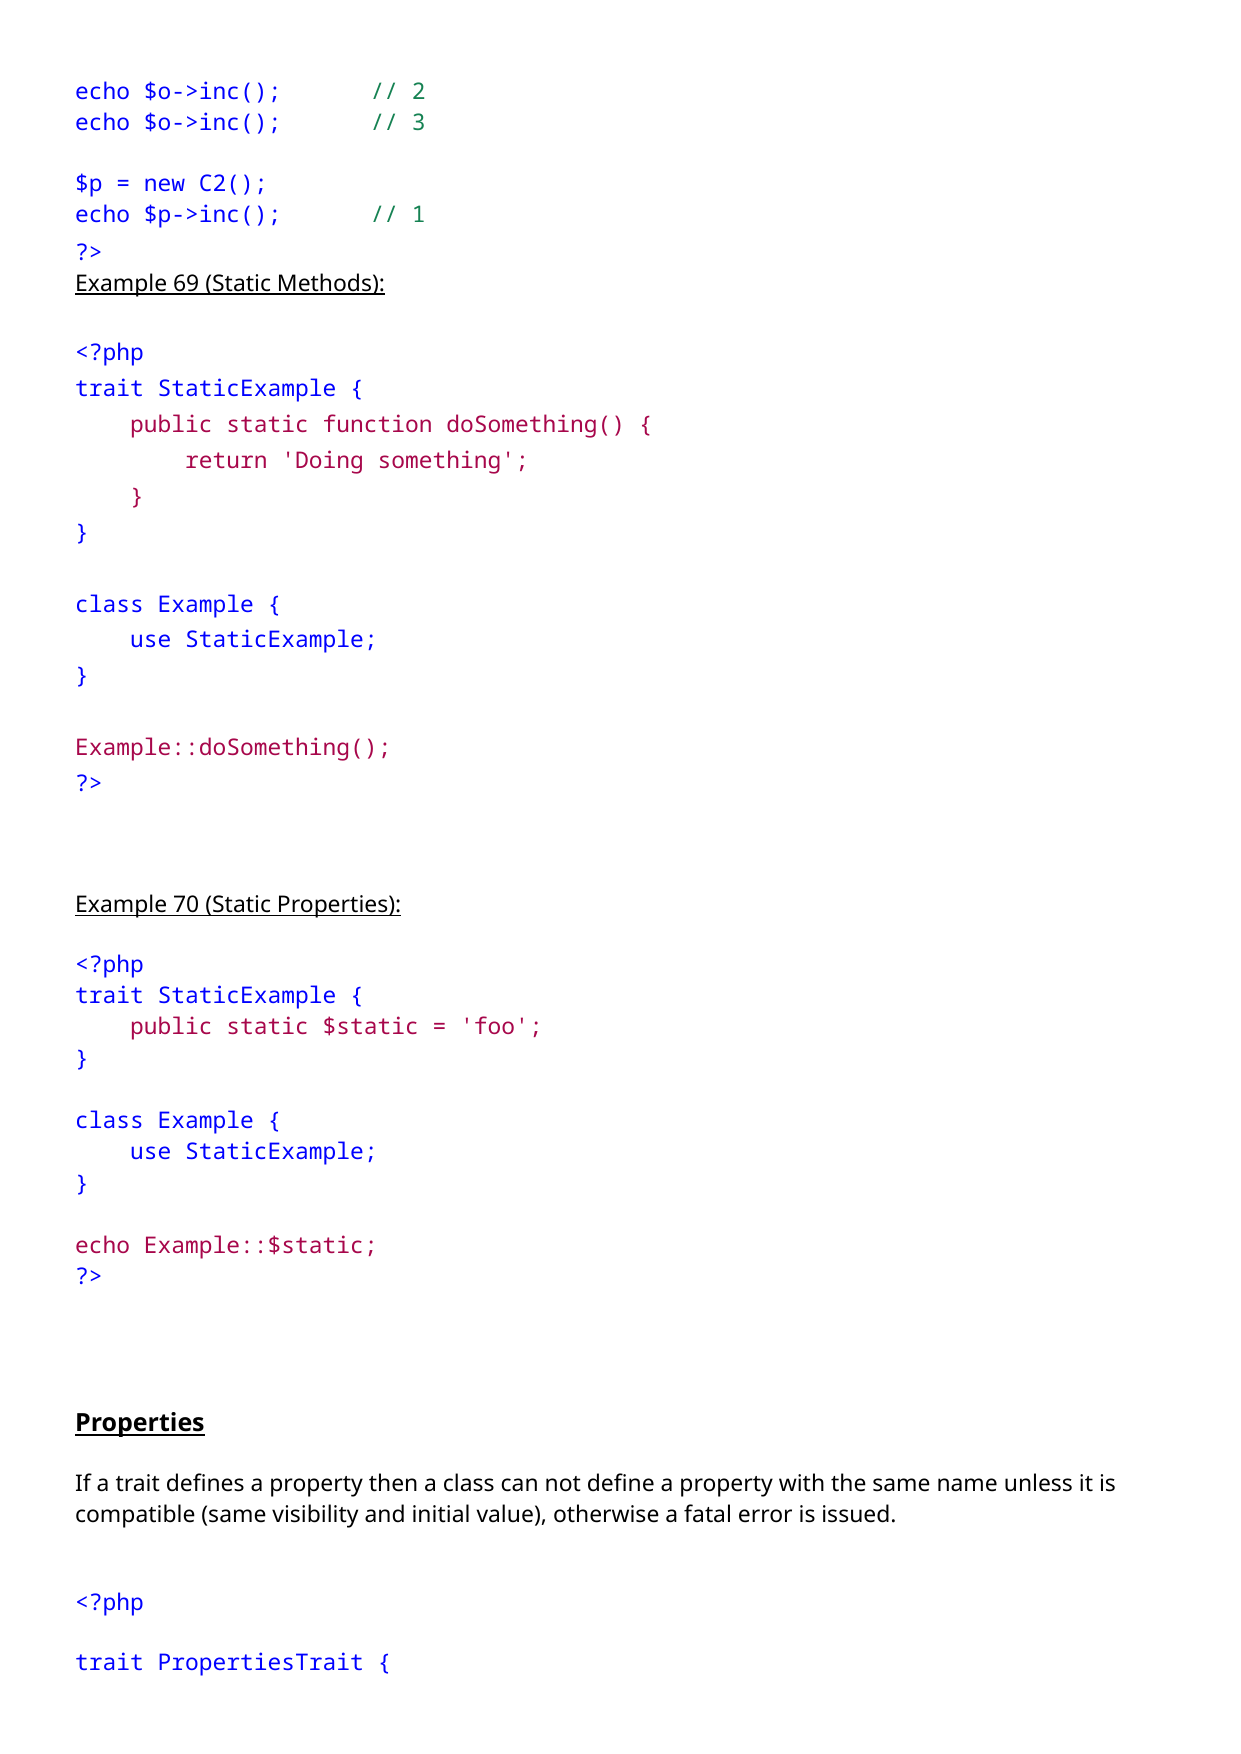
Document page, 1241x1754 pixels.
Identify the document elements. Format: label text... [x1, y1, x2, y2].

text <?php trait StaticExample { public static function doSomething() { return 'Doing something'; } } class Example { use StaticExample; } Example::doSomething(); ?> [75, 336, 1166, 798]
text Example 70 (Static Properties): [75, 888, 1166, 919]
subtitle Properties [75, 1405, 1166, 1439]
text <?php [75, 1586, 1166, 1618]
text If a trait defines a property then a class can not define a property with the same name unless it is compatible (same visibility and initial value), otherwise a fatal error is issued. [75, 1467, 1166, 1530]
text <?php trait StaticExample { public static $static = 'foo'; } class Example { use StaticExample; } echo Example::$static; ?> [75, 948, 1166, 1291]
text echo $o->inc(); // 3 [75, 106, 1166, 137]
text Example 69 (Static Methods): [75, 267, 1166, 298]
text echo $o->inc(); // 2 [75, 75, 1166, 106]
text trait PropertiesTrait { [75, 1646, 1166, 1677]
text ?> [75, 236, 1166, 267]
text echo $p->inc(); // 1 [75, 198, 1166, 230]
text $p = new C2(); [75, 167, 1166, 198]
